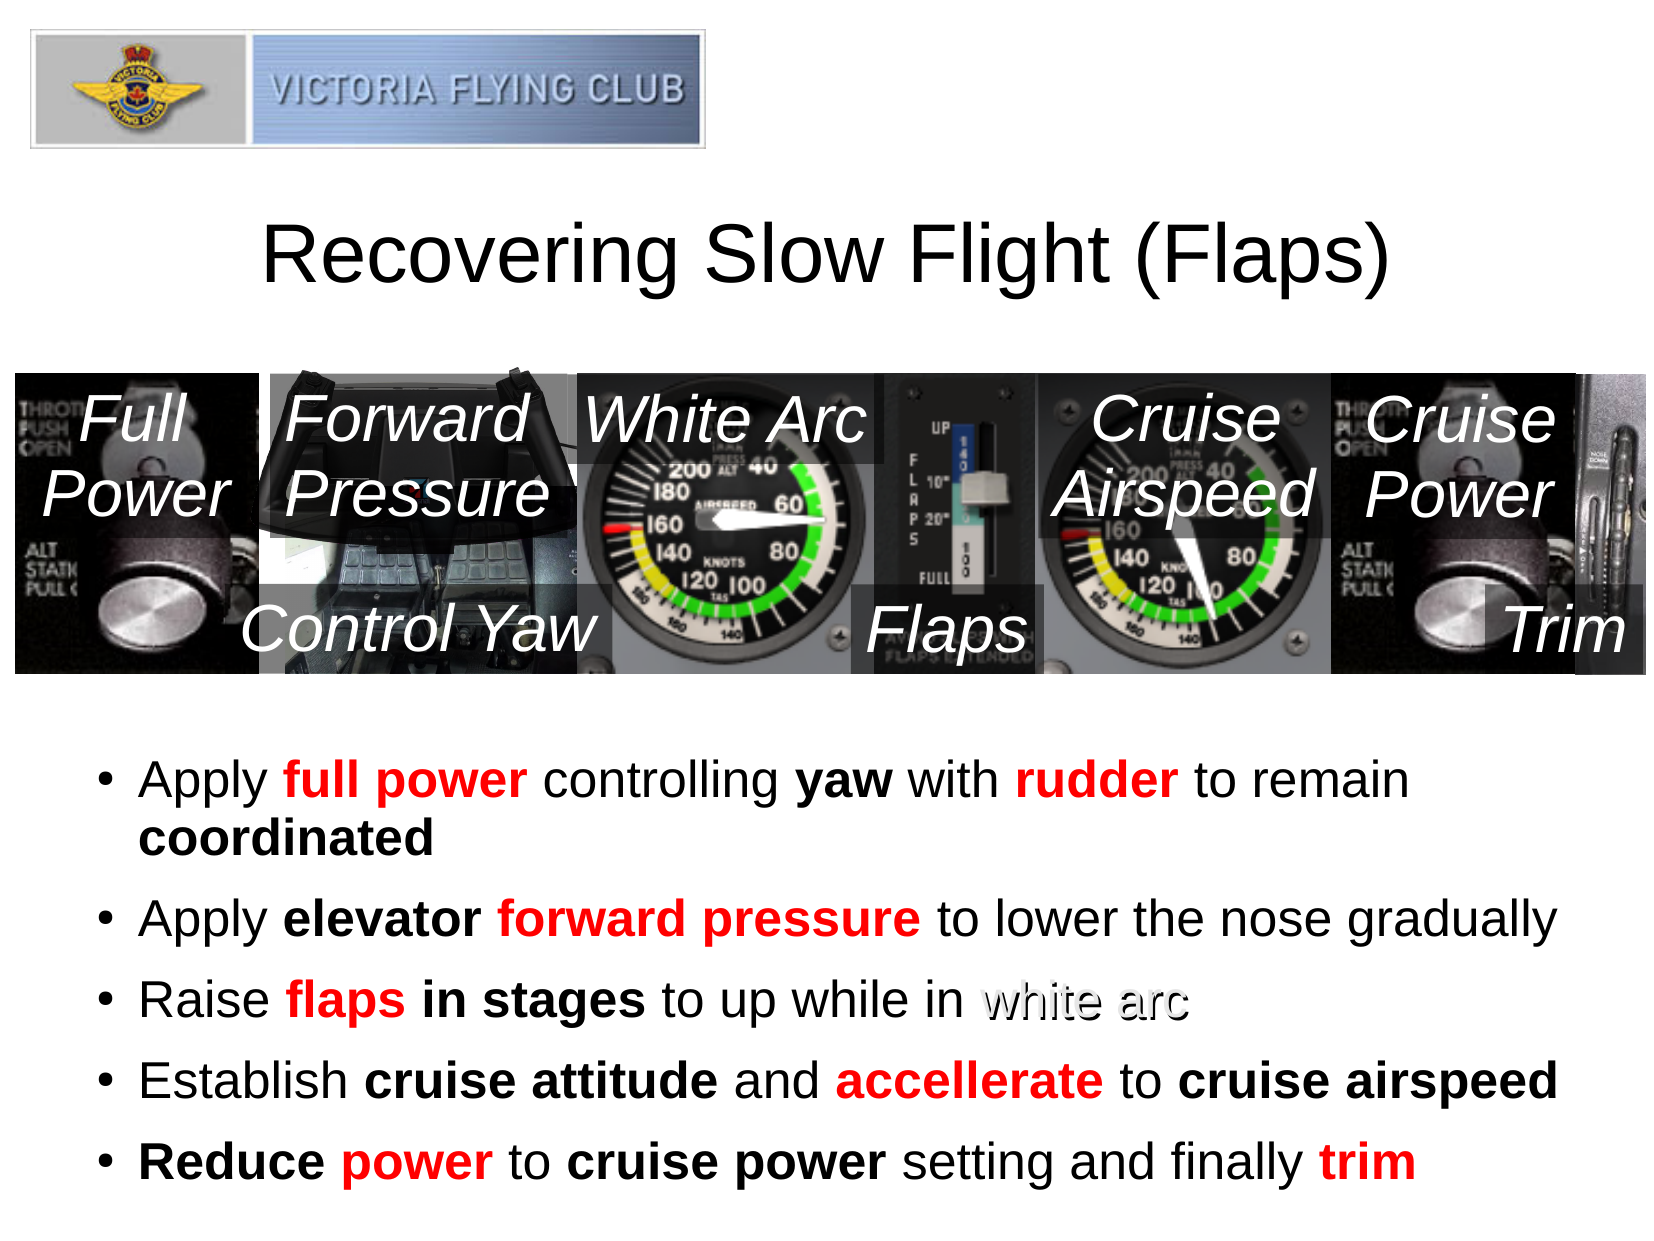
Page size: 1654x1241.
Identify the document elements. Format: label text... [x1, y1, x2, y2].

text_box White Arc [567, 374, 885, 464]
text_box Flaps [850, 584, 1044, 674]
text_box Trim [1485, 584, 1643, 674]
picture [15, 366, 1646, 675]
picture [30, 29, 706, 149]
text_box Control Yaw [225, 583, 613, 674]
list Apply full power controlling yaw with rudder to remain coordinated Apply elevator forward pressure to lower the nose gradually Raise flaps in stages to up while in white arc Establish cruise attitude and accellerate to cruise airspeed Reduce power to cruise power setting and finally trim [82, 750, 1571, 1201]
title Recovering Slow Flight (Flaps) [82, 150, 1571, 358]
text_box Cruise Airspeed [1038, 373, 1332, 539]
text_box Full Power [26, 373, 247, 538]
text_box Forward Pressure [270, 373, 568, 538]
text_box Cruise Power [1350, 374, 1573, 539]
